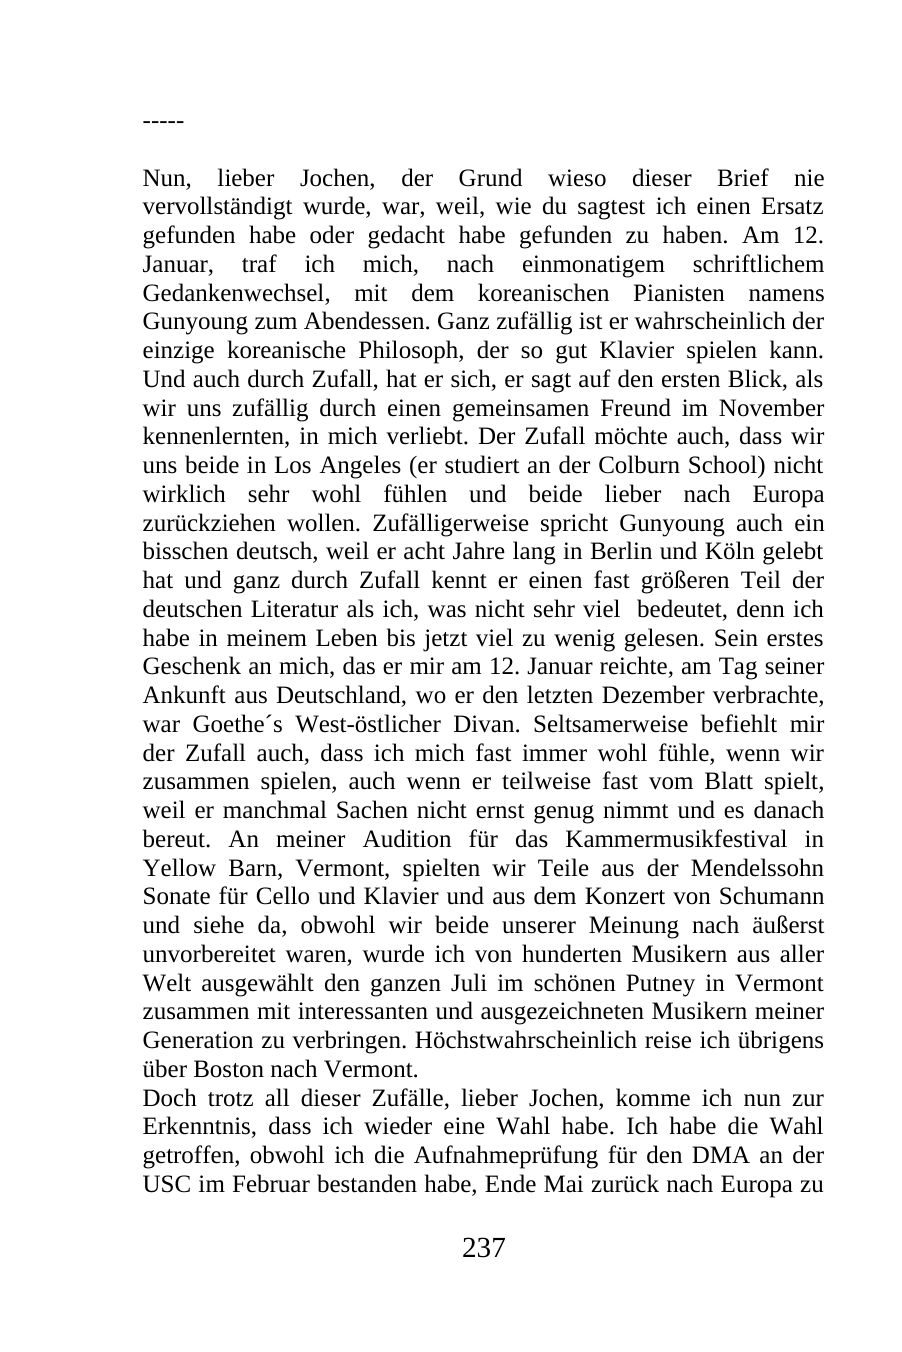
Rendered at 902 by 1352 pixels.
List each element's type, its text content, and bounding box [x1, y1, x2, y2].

text ----- [142, 105, 825, 134]
text Nun, lieber Jochen, der Grund wieso dieser Brief nie vervollständigt wurde, war, weil, wie du sagtest ich einen Ersatz gefunden habe oder gedacht habe gefunden zu haben. Am 12. Januar, traf ich mich, nach einmonatigem schriftlichem Gedankenwechsel, mit dem koreanischen Pianisten namens Gunyoung zum Abendessen. Ganz zufällig ist er wahrscheinlich der einzige koreanische Philosoph, der so gut Klavier spielen kann. Und auch durch Zufall, hat er sich, er sagt auf den ersten Blick, als wir uns zufällig durch einen gemeinsamen Freund im November kennenlernten, in mich verliebt. Der Zufall möchte auch, dass wir uns beide in Los Angeles (er studiert an der Colburn School) nicht wirklich sehr wohl fühlen und beide lieber nach Europa zurückziehen wollen. Zufälligerweise spricht Gunyoung auch ein bisschen deutsch, weil er acht Jahre lang in Berlin und Köln gelebt hat und ganz durch Zufall kennt er einen fast größeren Teil der deutschen Literatur als ich, was nicht sehr viel bedeutet, denn ich habe in meinem Leben bis jetzt viel zu wenig gelesen. Sein erstes Geschenk an mich, das er mir am 12. Januar reichte, am Tag seiner Ankunft aus Deutschland, wo er den letzten Dezember verbrachte, war Goethe´s West-östlicher Divan. Seltsamerweise befiehlt mir der Zufall auch, dass ich mich fast immer wohl fühle, wenn wir zusammen spielen, auch wenn er teilweise fast vom Blatt spielt, weil er manchmal Sachen nicht ernst genug nimmt und es danach bereut. An meiner Audition für das Kammermusikfestival in Yellow Barn, Vermont, spielten wir Teile aus der Mendelssohn Sonate für Cello und Klavier und aus dem Konzert von Schumann und siehe da, obwohl wir beide unserer Meinung nach äußerst unvorbereitet waren, wurde ich von hunderten Musikern aus aller Welt ausgewählt den ganzen Juli im schönen Putney in Vermont zusammen mit interessanten und ausgezeichneten Musikern meiner Generation zu verbringen. Höchstwahrscheinlich reise ich übrigens über Boston nach Vermont. [142, 163, 825, 1083]
text Doch trotz all dieser Zufälle, lieber Jochen, komme ich nun zur Erkenntnis, dass ich wieder eine Wahl habe. Ich habe die Wahl getroffen, obwohl ich die Aufnahmeprüfung für den DMA an der USC im Februar bestanden habe, Ende Mai zurück nach Europa zu [142, 1083, 825, 1198]
